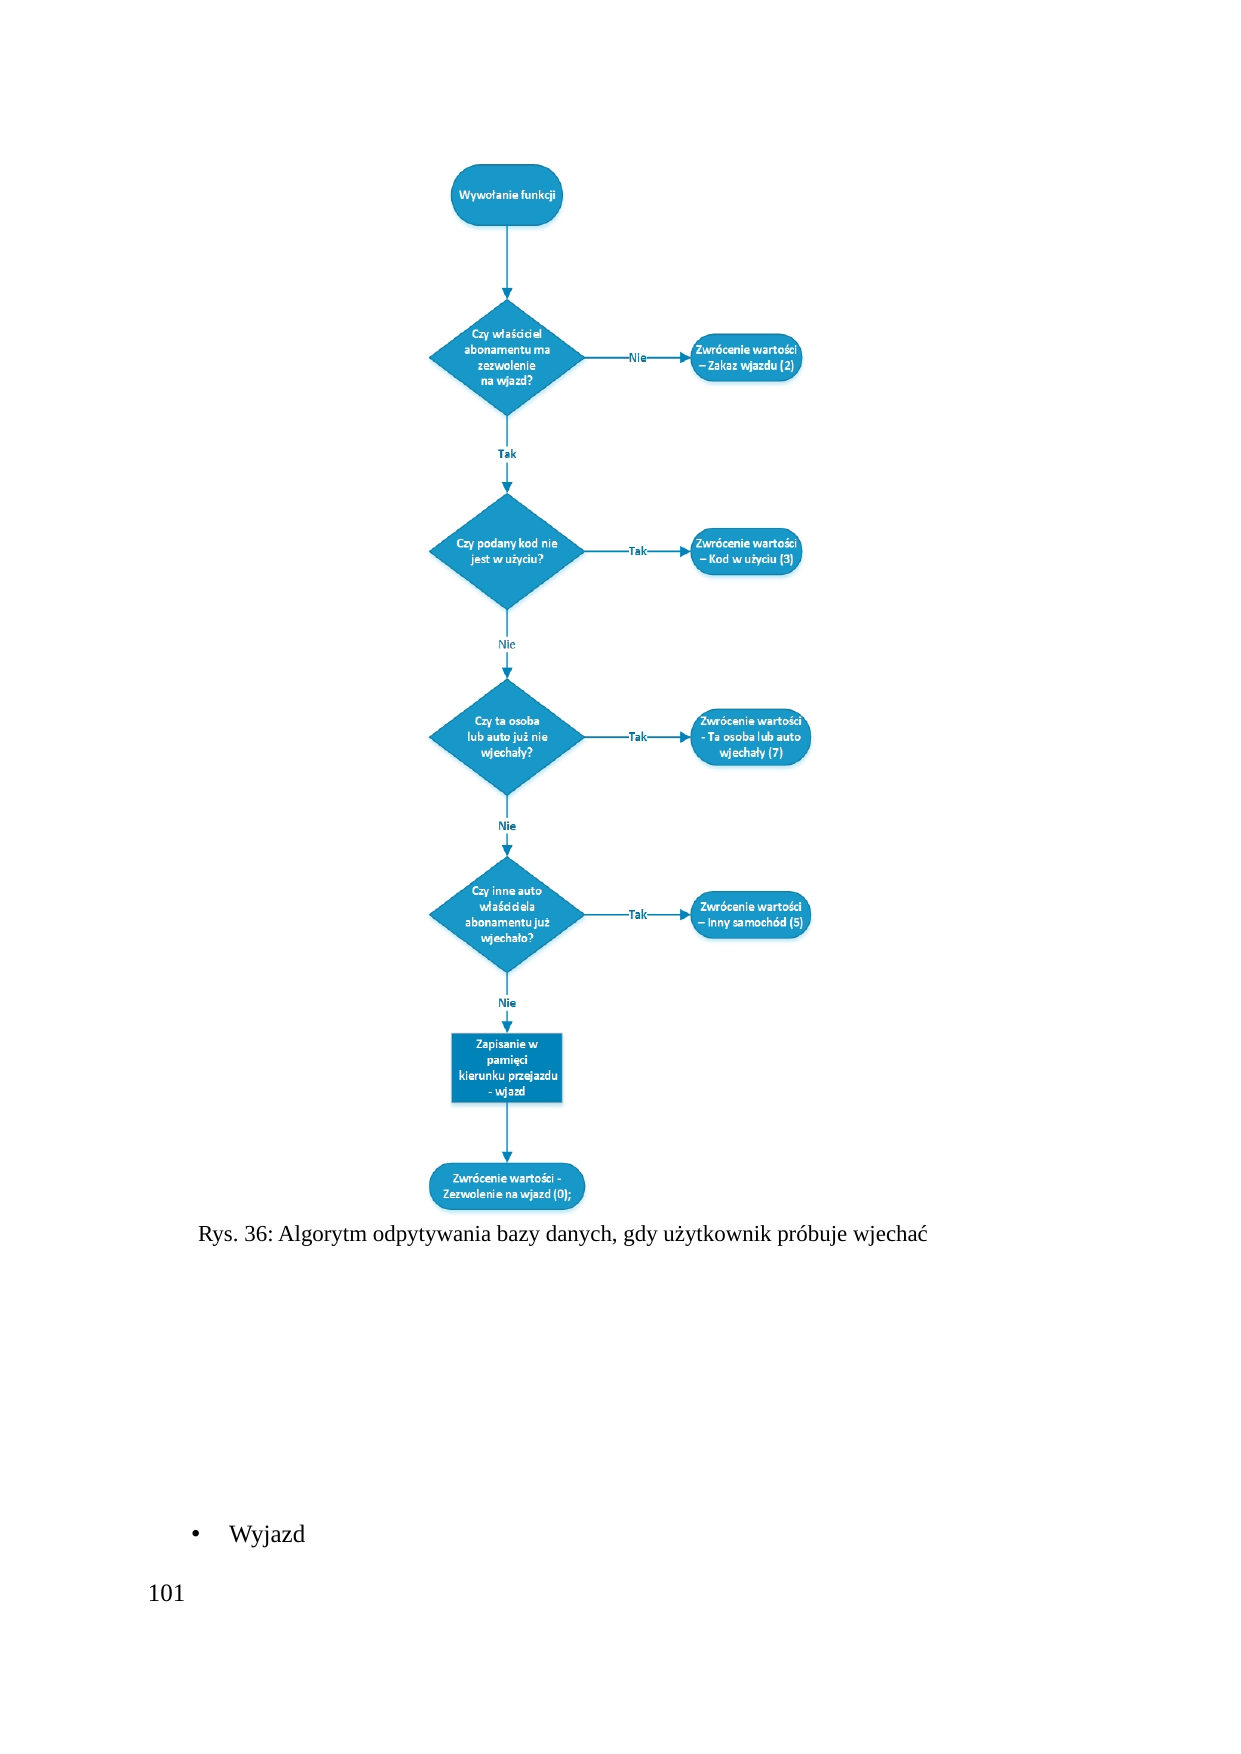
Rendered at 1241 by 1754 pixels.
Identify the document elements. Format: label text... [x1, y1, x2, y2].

list Wyjazd [191, 1519, 1093, 1548]
text Rys. 36: Algorytm odpytywania bazy danych, gdy użytkownik próbuje wjechać [198, 1220, 1042, 1246]
picture [423, 160, 817, 1220]
